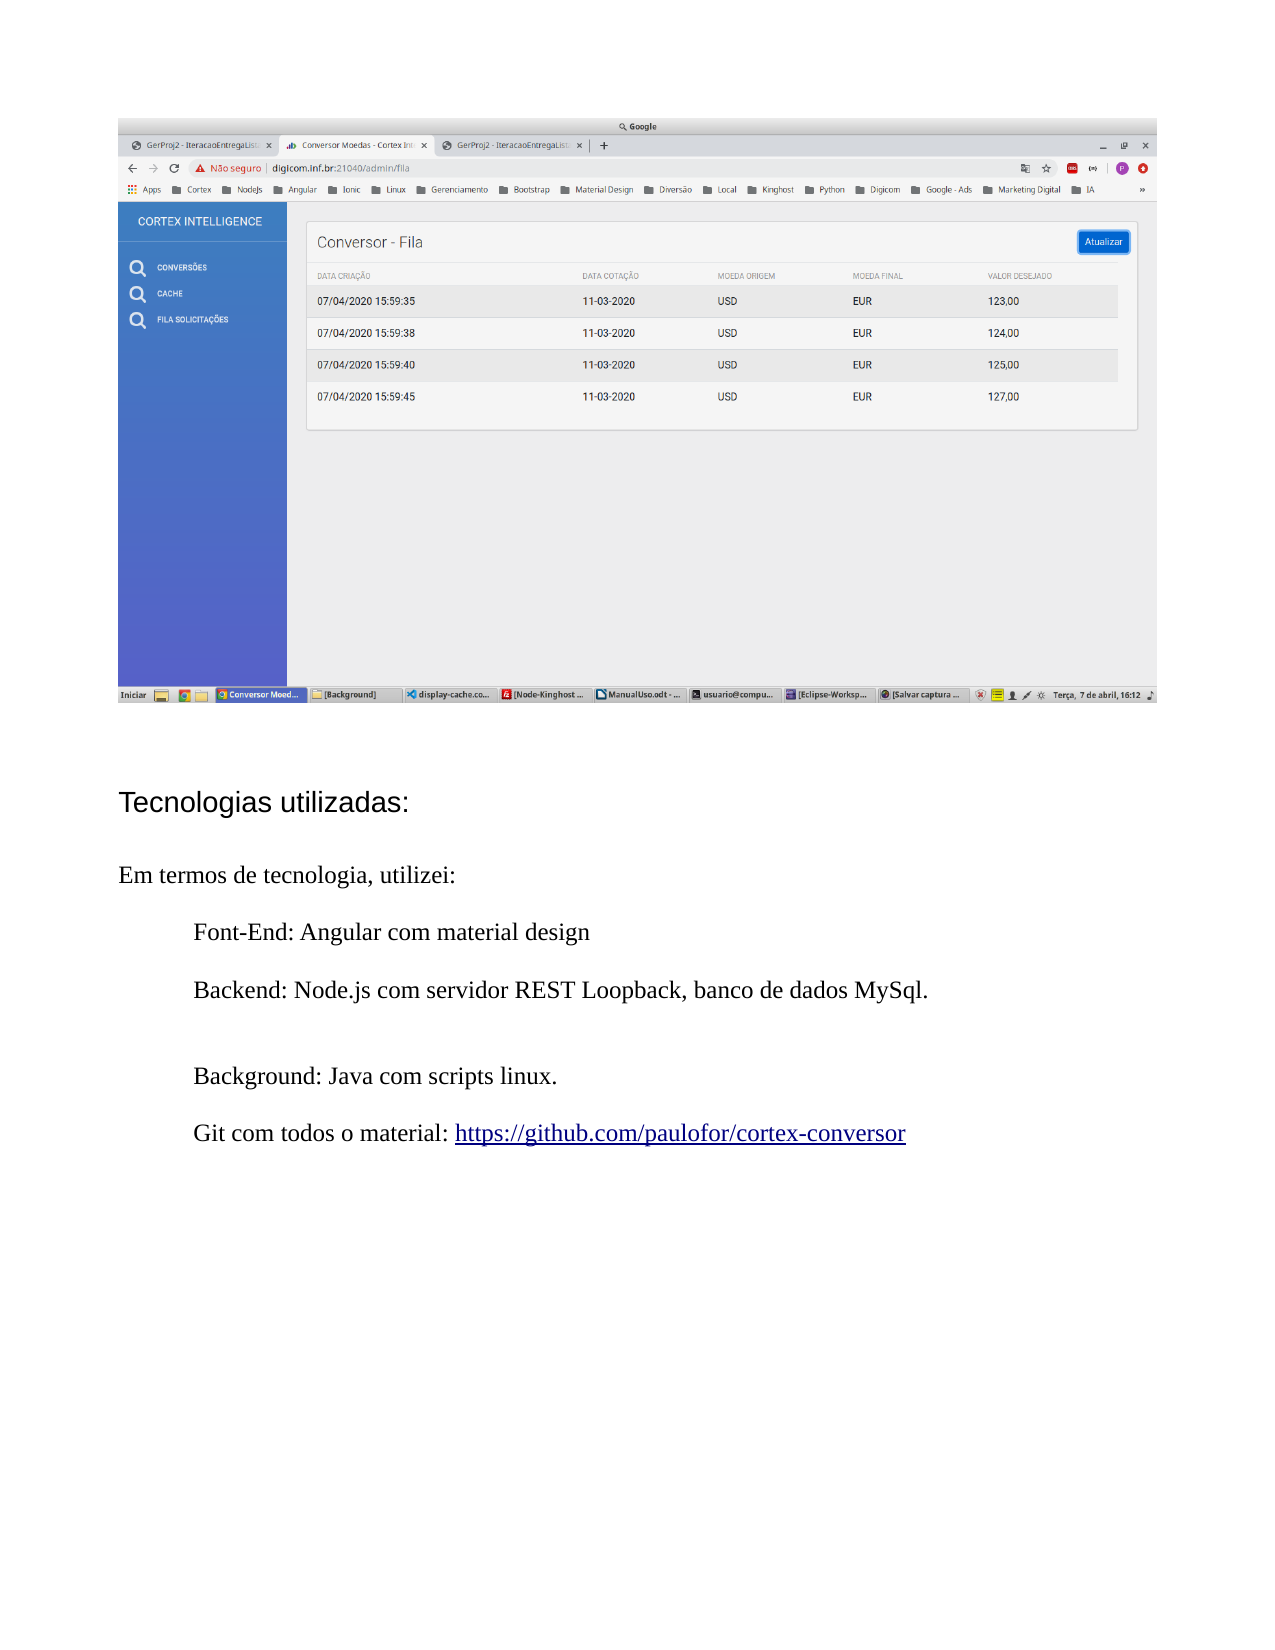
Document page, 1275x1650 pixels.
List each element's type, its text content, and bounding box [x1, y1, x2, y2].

text Git com todos o material: https://github.com/paulofor/cortex-conversor [118, 1118, 1157, 1147]
text Font-End: Angular com material design [118, 917, 1157, 946]
picture [118, 118, 1157, 703]
text Background: Java com scripts linux. [118, 1061, 1157, 1090]
text Em termos de tecnologia, utilizei: [118, 860, 1157, 888]
subtitle Tecnologias utilizadas: [118, 785, 1157, 818]
text Backend: Node.js com servidor REST Loopback, banco de dados MySql. [118, 975, 1157, 1003]
